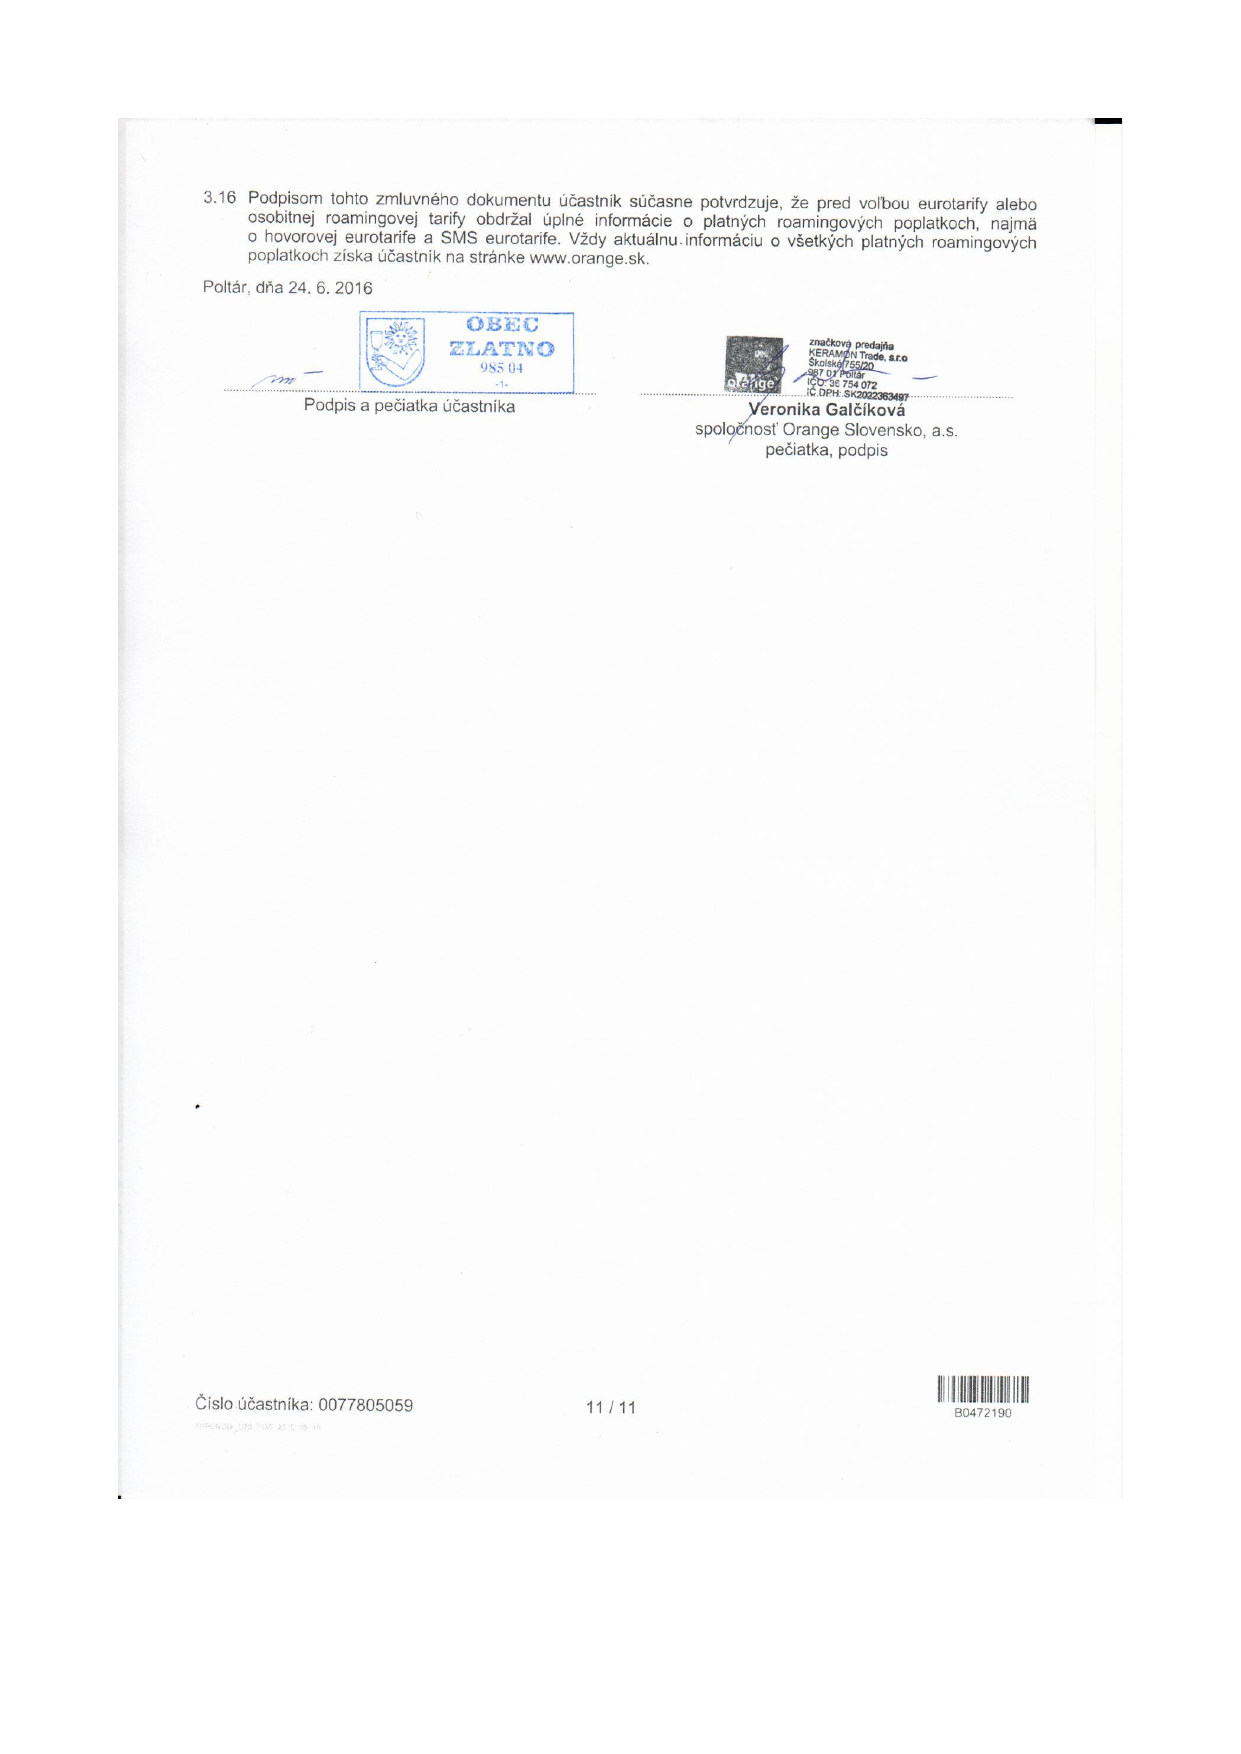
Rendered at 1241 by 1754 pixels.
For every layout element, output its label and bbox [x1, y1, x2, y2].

picture [118, 118, 1123, 1499]
